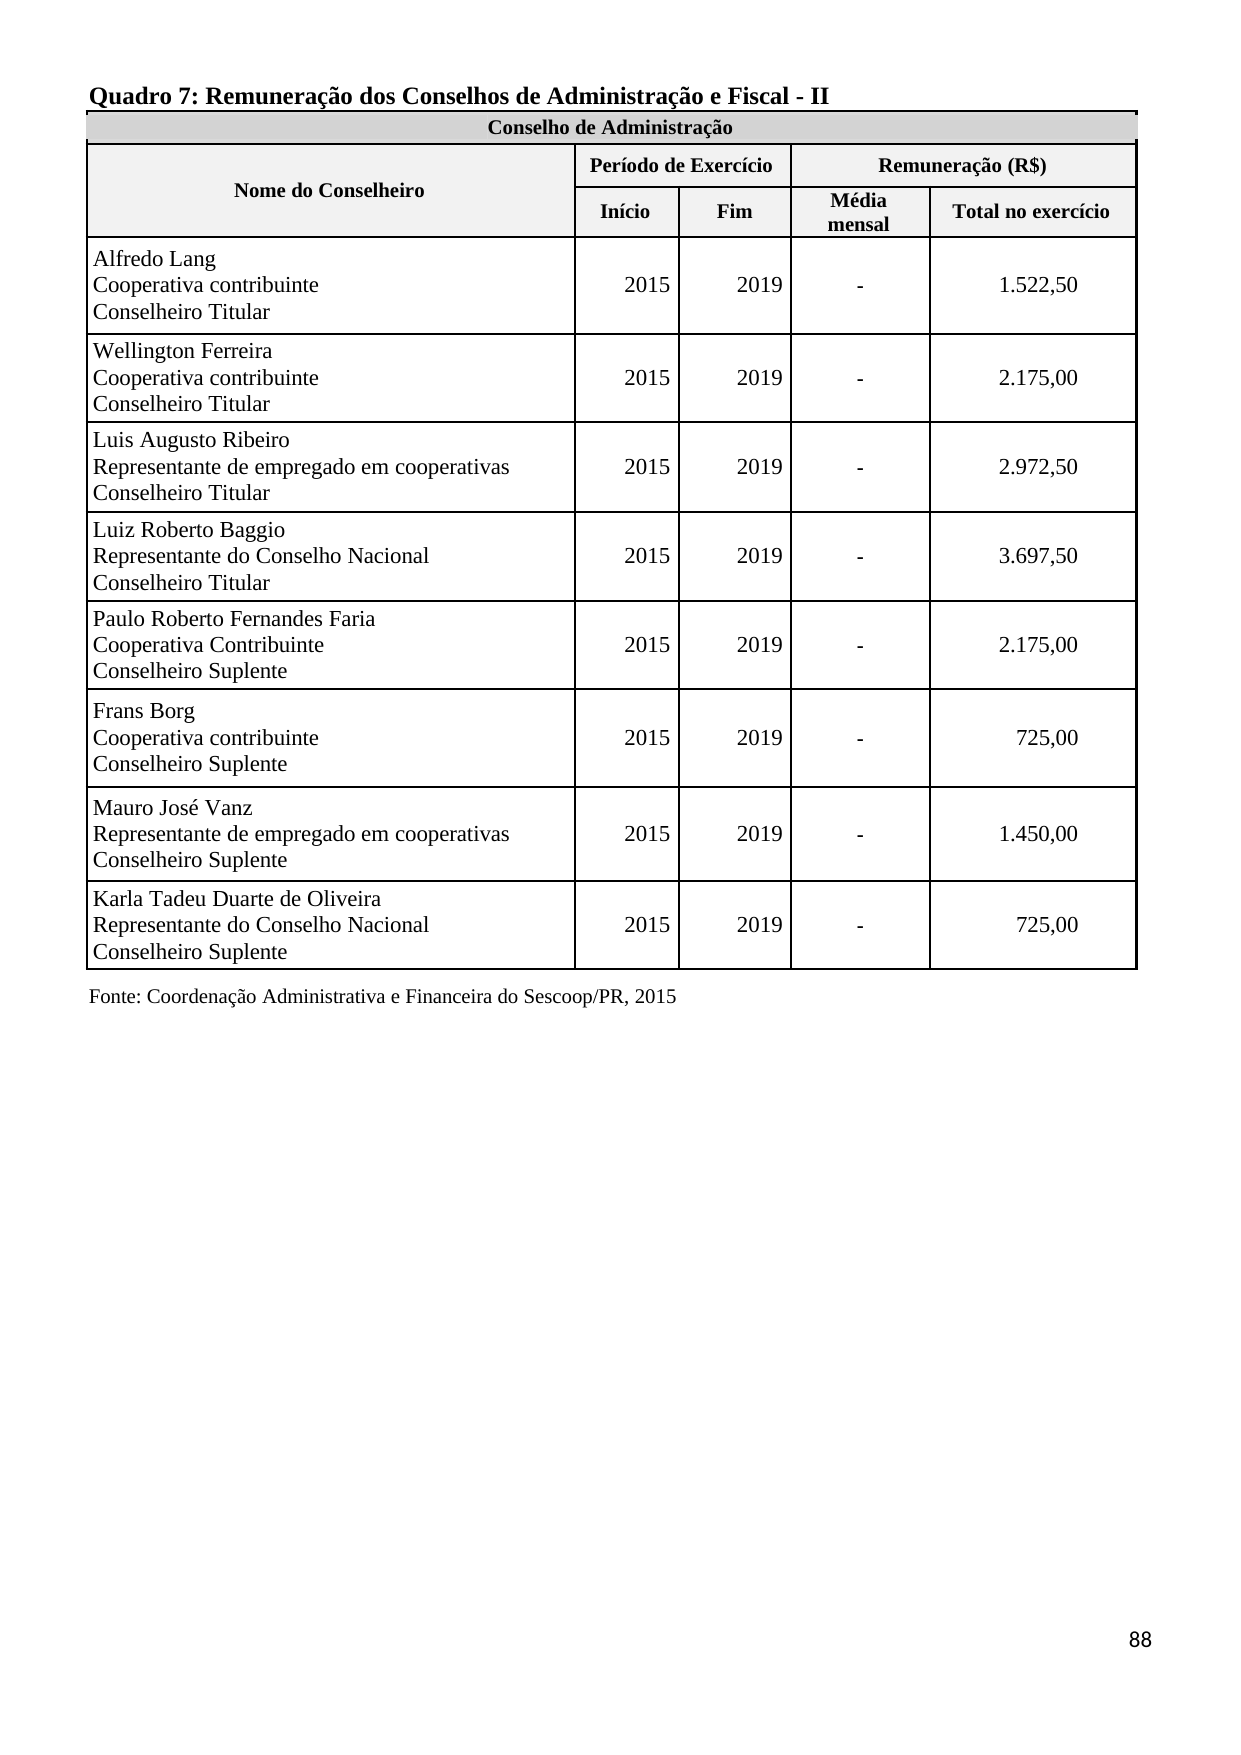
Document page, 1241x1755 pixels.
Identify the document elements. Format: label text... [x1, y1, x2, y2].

table_cell - [792, 513, 929, 600]
table_cell 2015 [576, 602, 678, 688]
table_cell - [792, 602, 929, 688]
table_cell Karla Tadeu Duarte de Oliveira Representante do Conselho Nacional Conselheiro Suplente [88, 882, 574, 968]
table_cell 2019 [680, 513, 790, 600]
table_cell 2019 [680, 238, 790, 333]
table_cell 2015 [576, 513, 678, 600]
table_cell Paulo Roberto Fernandes Faria Cooperativa Contribuinte Conselheiro Suplente [88, 602, 574, 688]
table_cell Alfredo Lang Cooperativa contribuinte Conselheiro Titular [88, 238, 574, 333]
table_cell - [792, 423, 929, 511]
table_header Conselho de Administração [88, 112, 1135, 143]
table_cell Wellington Ferreira Cooperativa contribuinte Conselheiro Titular [88, 335, 574, 421]
table_cell 2015 [576, 882, 678, 968]
table_cell 1.522,50 [931, 238, 1135, 333]
text Quadro 7: Remuneração dos Conselhos de Administração e Fiscal - II [89, 81, 1163, 110]
table_cell 2019 [680, 882, 790, 968]
table_cell 2015 [576, 423, 678, 511]
table_cell 2015 [576, 335, 678, 421]
table_cell Remuneração (R$) [792, 145, 1135, 186]
table_cell Período de Exercício [576, 145, 790, 186]
table_cell 2015 [576, 238, 678, 333]
table_cell Nome do Conselheiro [88, 145, 574, 236]
table_cell 725,00 [931, 882, 1135, 968]
table_cell Luiz Roberto Baggio Representante do Conselho Nacional Conselheiro Titular [88, 513, 574, 600]
table_cell 2019 [680, 788, 790, 880]
table_cell - [792, 238, 929, 333]
table_cell 3.697,50 [931, 513, 1135, 600]
table_cell 2019 [680, 335, 790, 421]
text Fonte: Coordenação Administrativa e Financeira do Sescoop/PR, 2015 [89, 984, 1163, 1008]
table_cell 2015 [576, 788, 678, 880]
table_cell 2019 [680, 602, 790, 688]
table_cell 2019 [680, 690, 790, 786]
table_cell - [792, 882, 929, 968]
table_cell Início [576, 188, 678, 236]
table_cell - [792, 335, 929, 421]
table_cell 1.450,00 [931, 788, 1135, 880]
table_cell Fim [680, 188, 790, 236]
table_cell 2.175,00 [931, 602, 1135, 688]
table_cell Luis Augusto Ribeiro Representante de empregado em cooperativas Conselheiro Titular [88, 423, 574, 511]
table_cell Mauro José Vanz Representante de empregado em cooperativas Conselheiro Suplente [88, 788, 574, 880]
table_cell 2019 [680, 423, 790, 511]
table_cell 725,00 [931, 690, 1135, 786]
table_cell Total no exercício [931, 188, 1135, 236]
table_cell Frans Borg Cooperativa contribuinte Conselheiro Suplente [88, 690, 574, 786]
table_cell 2.972,50 [931, 423, 1135, 511]
table_cell Média mensal [792, 188, 929, 236]
table_cell - [792, 788, 929, 880]
table_cell 2.175,00 [931, 335, 1135, 421]
table_cell 2015 [576, 690, 678, 786]
table_cell - [792, 690, 929, 786]
